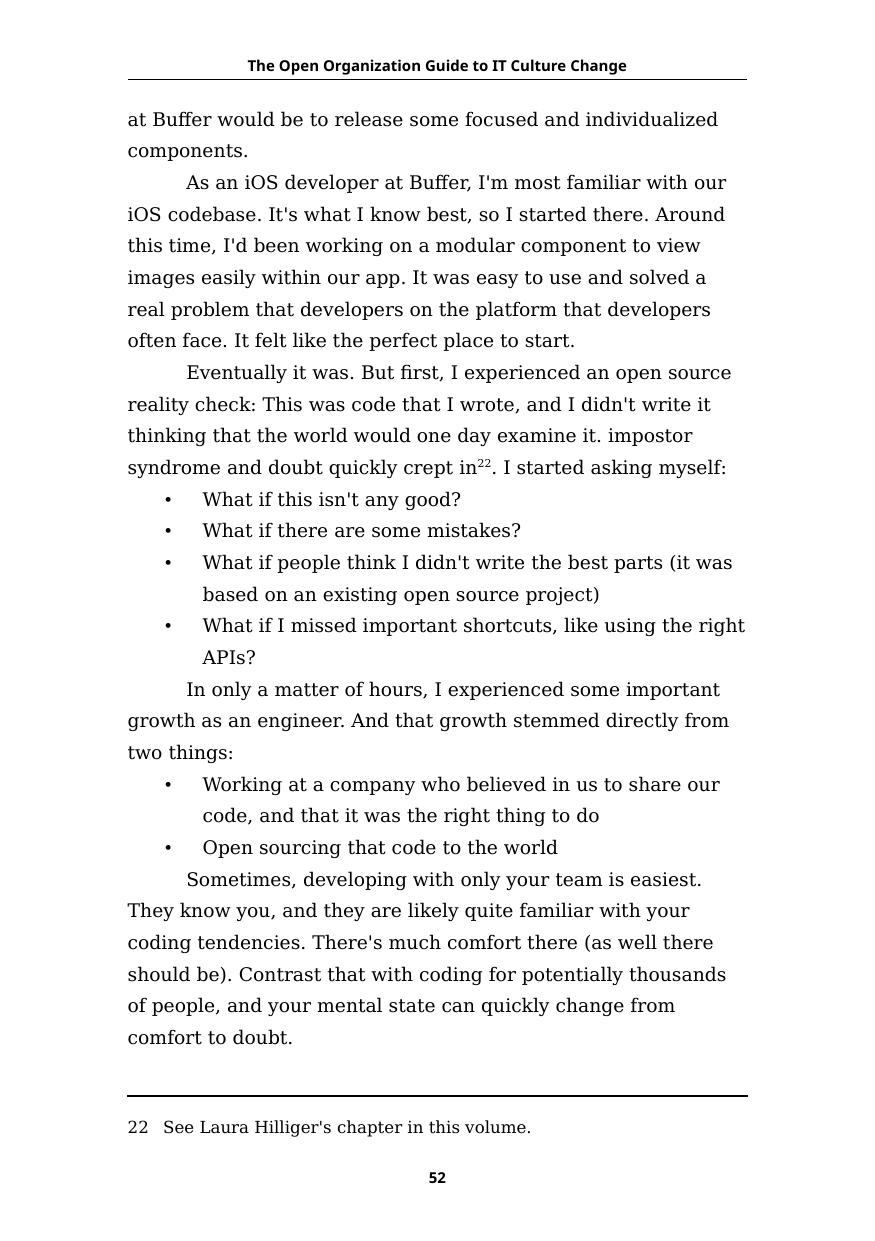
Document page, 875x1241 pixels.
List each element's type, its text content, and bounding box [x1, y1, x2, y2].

list What if there are some mistakes? [165, 520, 747, 542]
list What if people think I didn't write the best parts (it was based on an existing open source project) [165, 552, 747, 606]
text In only a matter of hours, I experienced some important growth as an engineer. And that growth stemmed directly from two things: [127, 679, 747, 764]
text As an iOS developer at Buffer, I'm most familiar with our iOS codebase. It's what I know best, so I started there. Around this time, I'd been working on a modular component to view images easily within our app. It was easy to use and solved a real problem that developers on the platform that developers often face. It felt like the perfect place to start. [127, 172, 747, 352]
text See Laura Hilliger's chapter in this volume. [127, 1118, 747, 1138]
list Working at a company who believed in us to share our code, and that it was the right thing to do [165, 774, 747, 827]
text at Buffer would be to release some focused and individualized components. [127, 109, 747, 162]
list What if I missed important shortcuts, like using the right APIs? [165, 615, 747, 669]
list What if this isn't any good? [165, 489, 747, 511]
list Open sourcing that code to the world [165, 837, 747, 859]
text Eventually it was. But first, I experienced an open source reality check: This was code that I wrote, and I didn't write it thinking that the world would one day examine it. impostor syndrome and doubt quickly crept in. I started asking myself: [127, 362, 747, 479]
text Sometimes, developing with only your team is easiest. They know you, and they are likely quite familiar with your coding tendencies. There's much comfort there (as well there should be). Contrast that with coding for potentially thousands of people, and your mental state can quickly change from comfort to doubt. [127, 869, 747, 1049]
